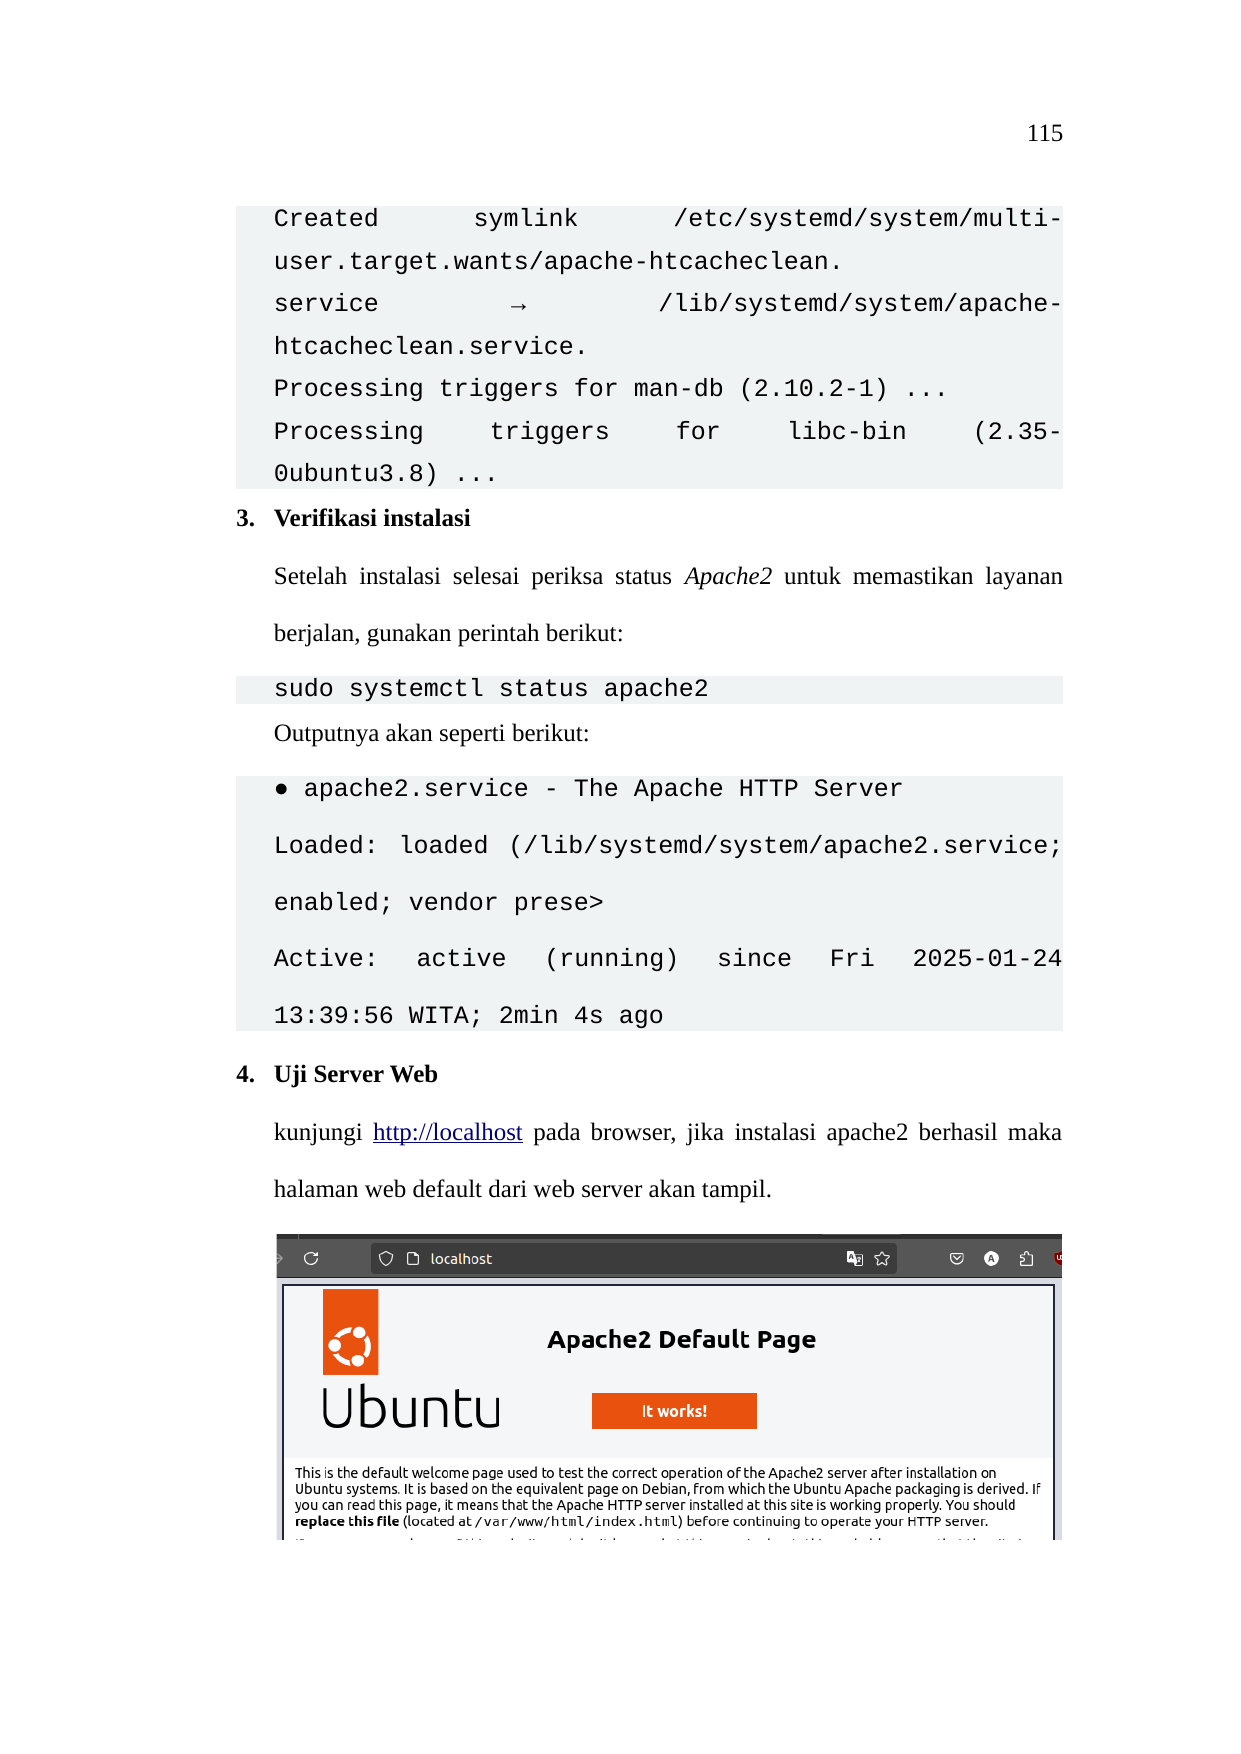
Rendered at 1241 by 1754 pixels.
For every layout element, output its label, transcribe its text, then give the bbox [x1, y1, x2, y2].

list Setelah instalasi selesai periksa status Apache2 untuk memastikan layanan berjalan, gunakan perintah berikut: [236, 561, 1063, 647]
list ● apache2.service - The Apache HTTP Server [236, 776, 1063, 804]
list Uji Server Web [236, 1059, 1063, 1088]
list Loaded: loaded (/lib/systemd/system/apache2.service; enabled; vendor prese> [236, 833, 1063, 918]
list Verifikasi instalasi [236, 503, 1063, 532]
list kunjungi http://localhost pada browser, jika instalasi apache2 berhasil maka halaman web default dari web server akan tampil. [236, 1117, 1063, 1203]
list Created symlink /etc/systemd/system/multi-user.target.wants/apache-htcacheclean. [236, 206, 1063, 277]
list Outputnya akan seperti berikut: [236, 718, 1063, 747]
list Active: active (running) since Fri 2025-01-24 13:39:56 WITA; 2min 4s ago [236, 946, 1063, 1031]
list Processing triggers for libc-bin (2.35-0ubuntu3.8) ... [236, 418, 1063, 489]
list sudo systemctl status apache2 [236, 676, 1063, 704]
list Processing triggers for man-db (2.10.2-1) ... [236, 376, 1063, 404]
list service → /lib/systemd/system/apache-htcacheclean.service. [236, 291, 1063, 362]
picture [276, 1234, 1062, 1540]
